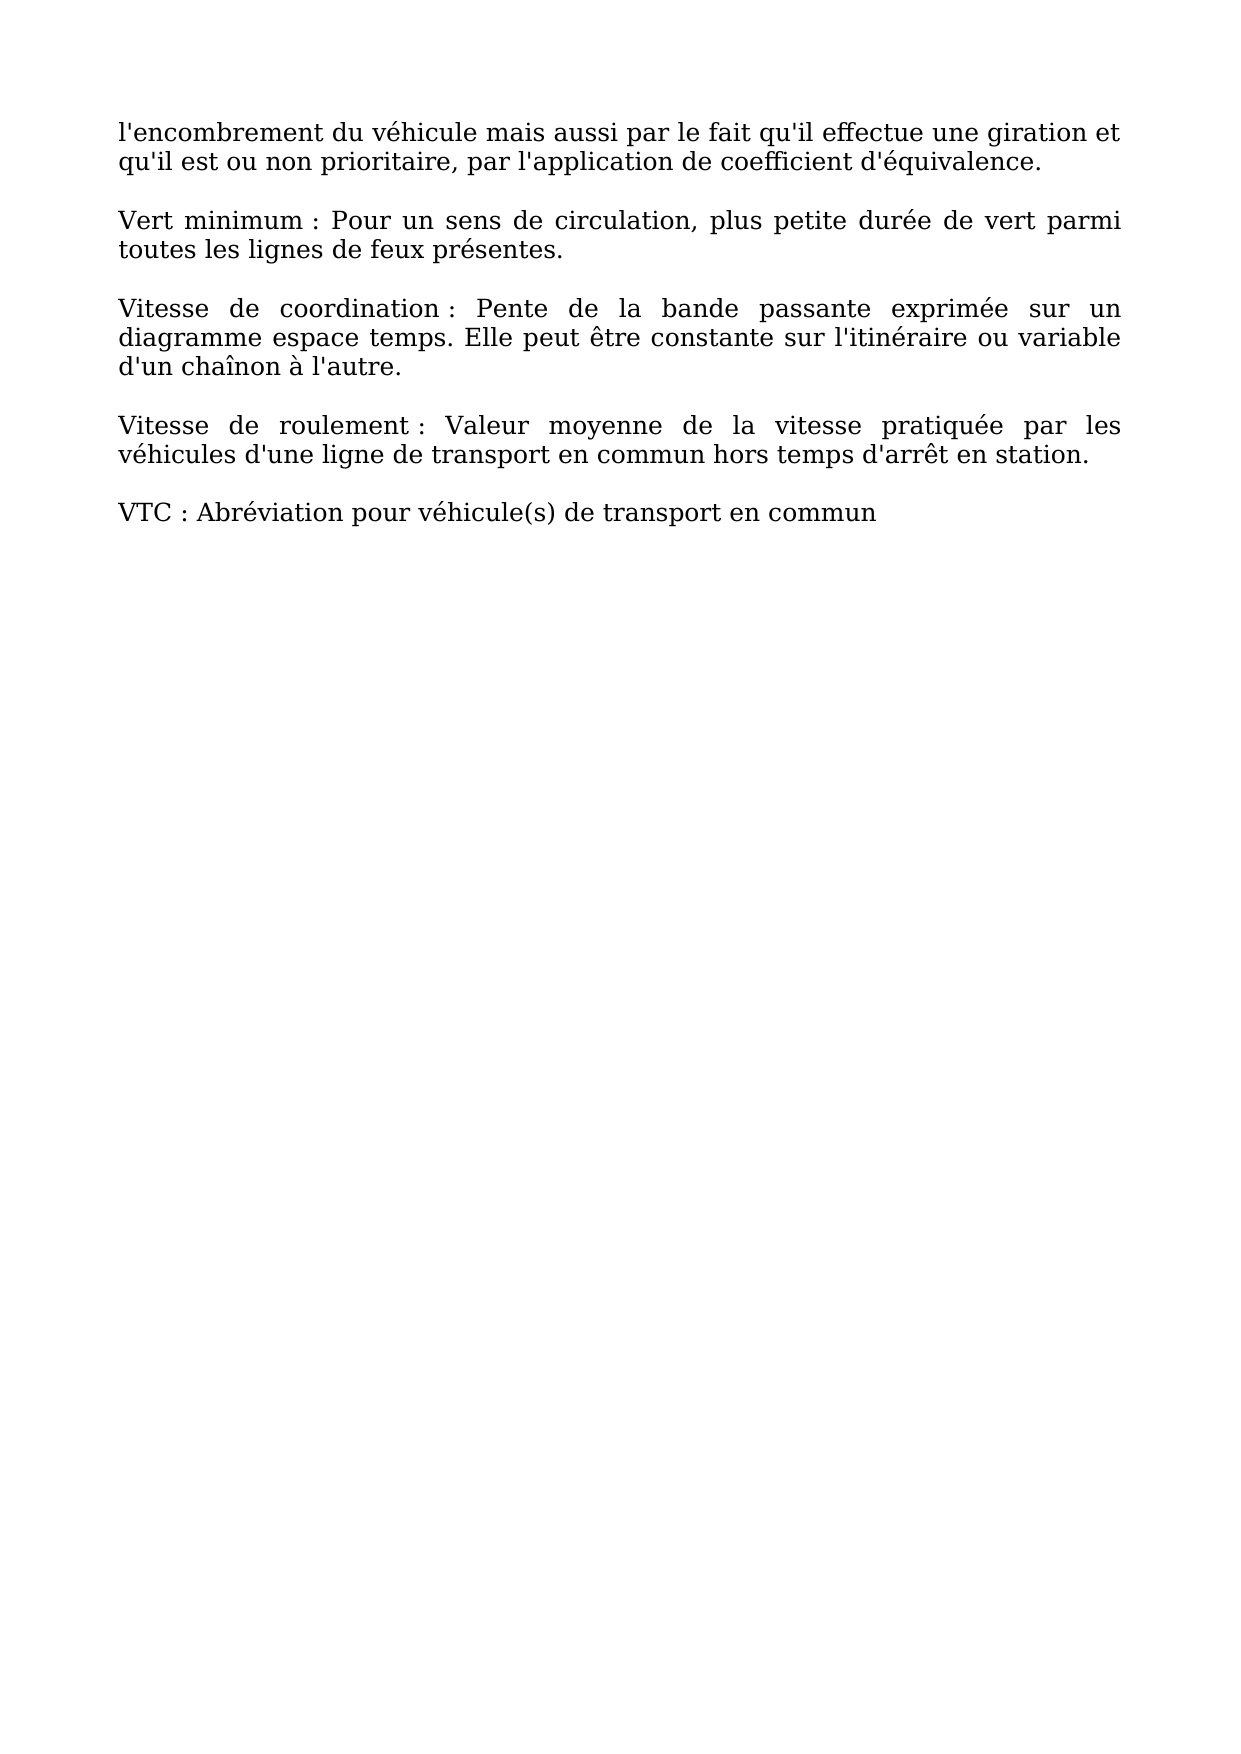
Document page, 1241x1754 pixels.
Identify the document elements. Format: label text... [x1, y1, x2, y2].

text l'encombrement du véhicule mais aussi par le fait qu'il effectue une giration et qu'il est ou non prioritaire, par l'application de coefficient d'équivalence. [118, 118, 1122, 177]
text VTC : Abréviation pour véhicule(s) de transport en commun [118, 499, 1122, 528]
text Vitesse de coordination : Pente de la bande passante exprimée sur un diagramme espace temps. Elle peut être constante sur l'itinéraire ou variable d'un chaînon à l'autre. [118, 294, 1122, 382]
text Vitesse de roulement : Valeur moyenne de la vitesse pratiquée par les véhicules d'une ligne de transport en commun hors temps d'arrêt en station. [118, 411, 1122, 469]
text Vert minimum : Pour un sens de circulation, plus petite durée de vert parmi toutes les lignes de feux présentes. [118, 206, 1122, 264]
